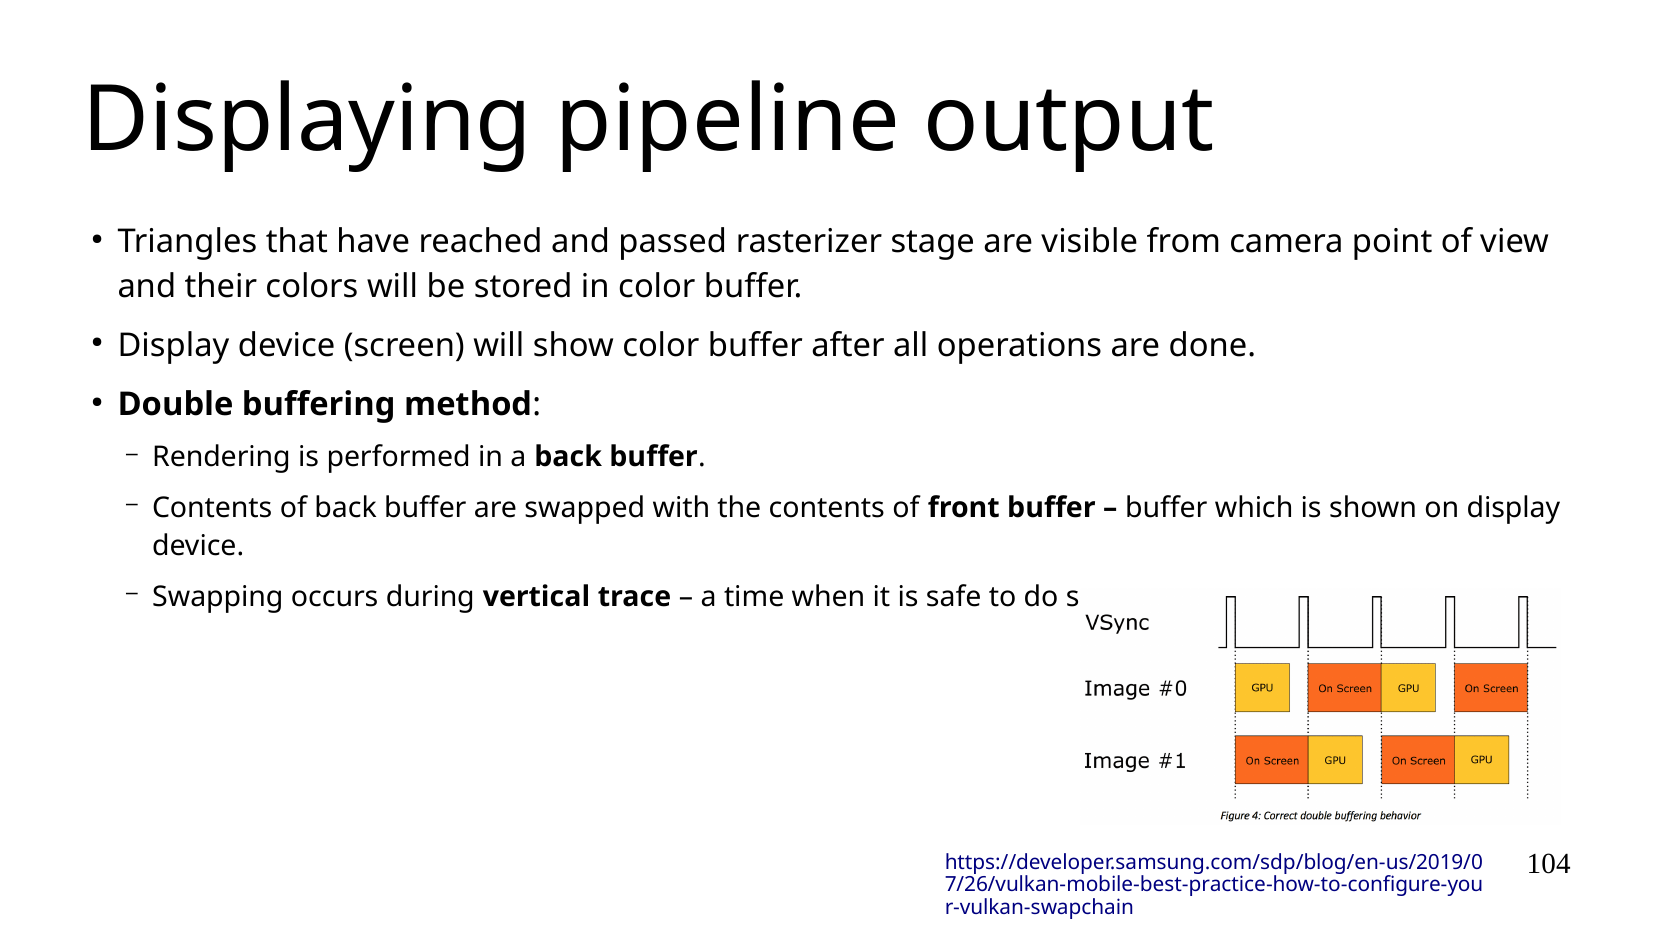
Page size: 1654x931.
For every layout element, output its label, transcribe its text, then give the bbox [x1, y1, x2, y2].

title Displaying pipeline output [82, 37, 1571, 193]
list Triangles that have reached and passed rasterizer stage are visible from camera point of view and their colors will be stored in color buffer. Display device (screen) will show color buffer after all operations are done. Double buffering method: Rendering is performed in a back buffer. Contents of back buffer are swapped with the contents of front buffer – buffer which is shown on display device. Swapping occurs during vertical trace – a time when it is safe to do so. [82, 217, 1571, 616]
text_box https://developer.samsung.com/sdp/blog/en-us/2019/07/26/vulkan-mobile-best-practice-how-to-configure-your-vulkan-swapchain [930, 840, 1501, 881]
picture [1080, 588, 1561, 826]
